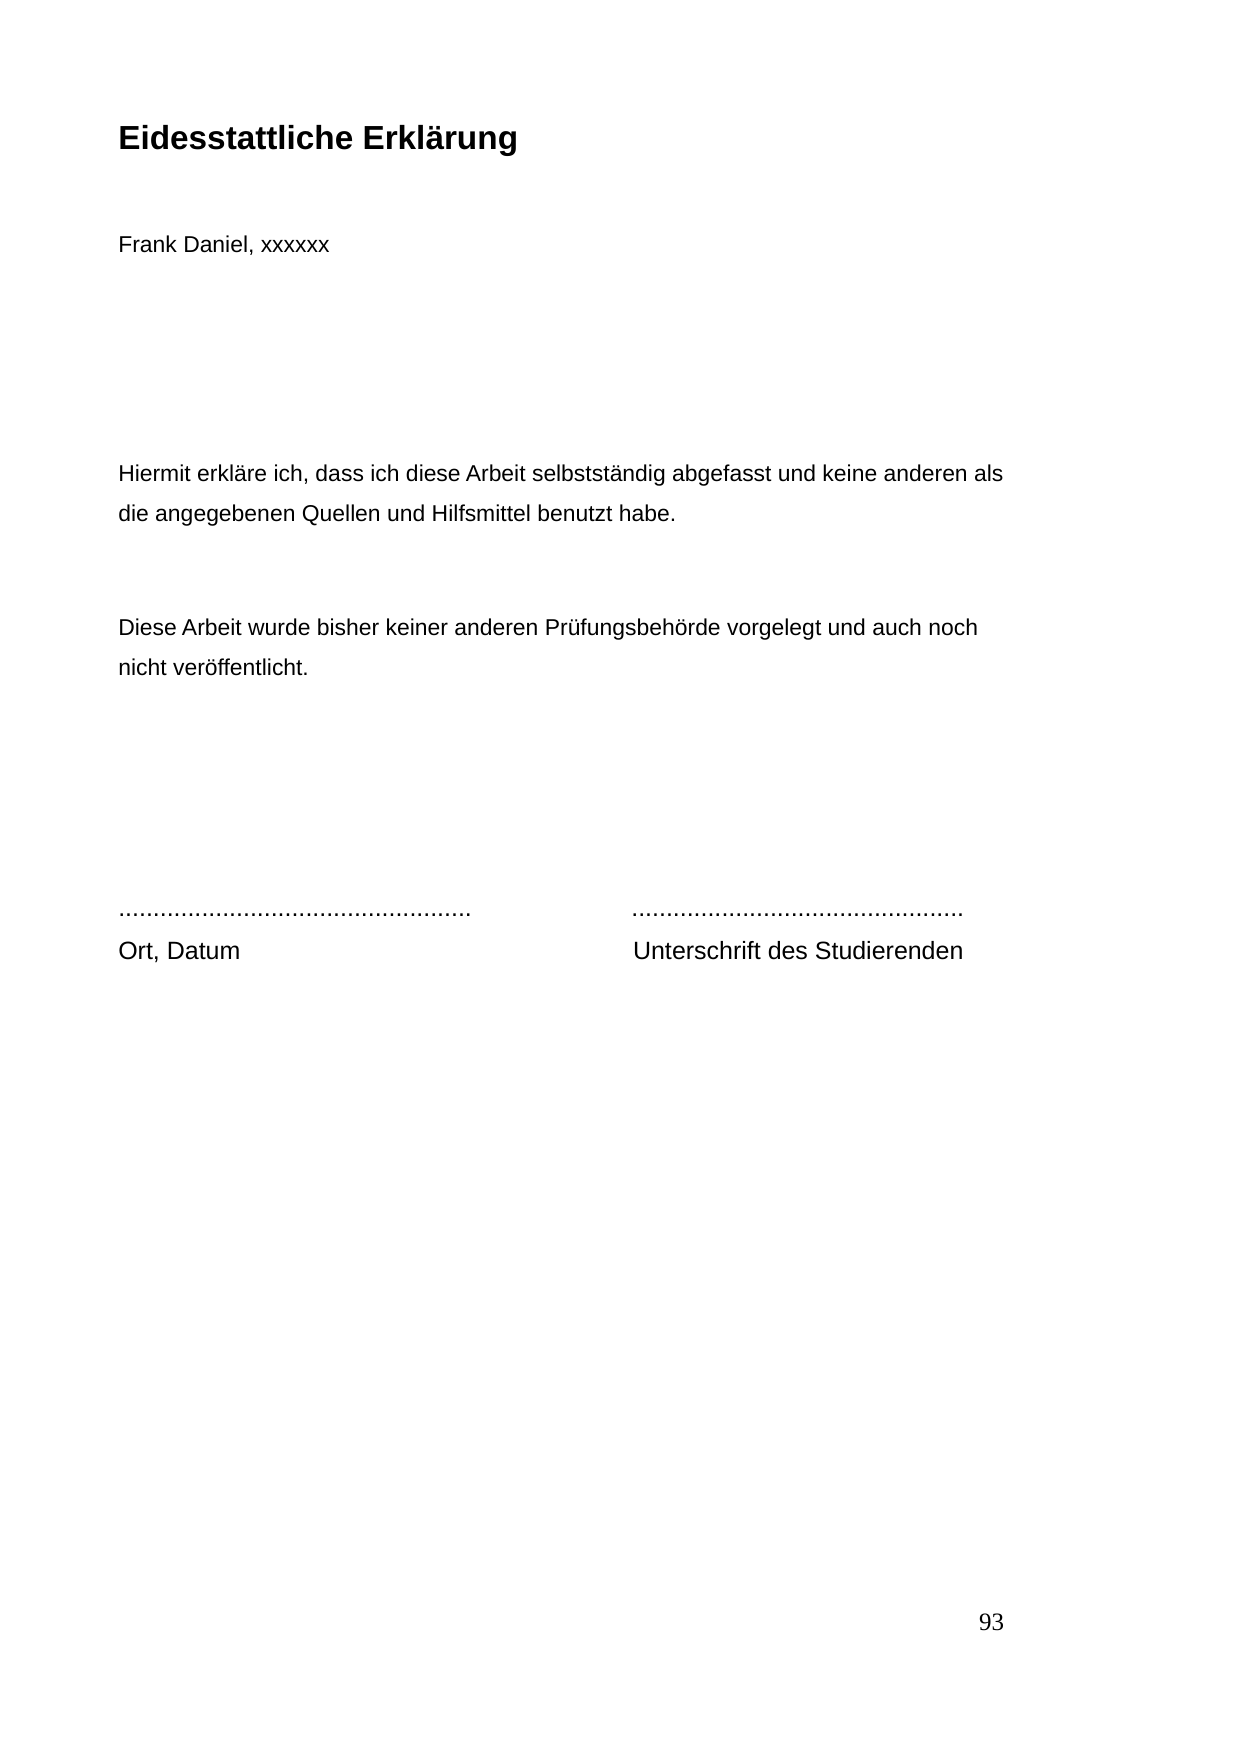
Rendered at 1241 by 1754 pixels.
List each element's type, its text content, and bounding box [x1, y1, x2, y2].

text Diese Arbeit wurde bisher keiner anderen Prüfungsbehörde vorgelegt und auch noch nicht veröffentlicht. [118, 614, 1004, 680]
text Eidesstattliche Erklärung [118, 118, 1004, 157]
text Frank Daniel, xxxxxx [118, 231, 1004, 258]
text ................................................... ................................................ Ort, Datum Unterschrift des Studierenden [118, 893, 1004, 965]
text Hiermit erkläre ich, dass ich diese Arbeit selbstständig abgefasst und keine anderen als die angegebenen Quellen und Hilfsmittel benutzt habe. [118, 460, 1004, 526]
